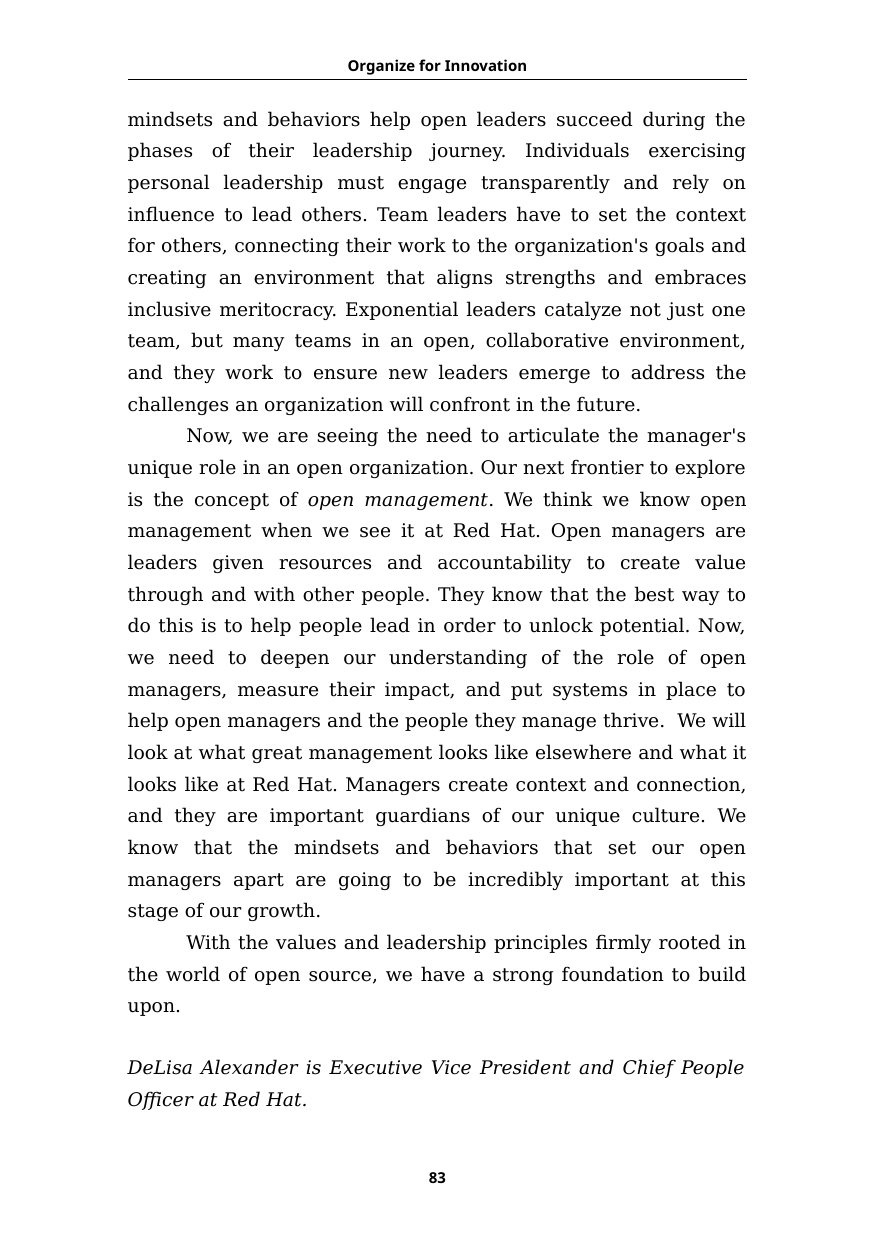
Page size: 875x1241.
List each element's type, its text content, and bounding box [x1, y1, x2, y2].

text mindsets and behaviors help open leaders succeed during the phases of their leadership journey. Individuals exercising personal leadership must engage transparently and rely on influence to lead others. Team leaders have to set the context for others, connecting their work to the organization's goals and creating an environment that aligns strengths and embraces inclusive meritocracy. Exponential leaders catalyze not just one team, but many teams in an open, collaborative environment, and they work to ensure new leaders emerge to address the challenges an organization will confront in the future. [127, 109, 747, 416]
text Now, we are seeing the need to articulate the manager's unique role in an open organization. Our next frontier to explore is the concept of open management. We think we know open management when we see it at Red Hat. Open managers are leaders given resources and accountability to create value through and with other people. They know that the best way to do this is to help people lead in order to unlock potential. Now, we need to deepen our understanding of the role of open managers, measure their impact, and put systems in place to help open managers and the people they manage thrive. We will look at what great management looks like elsewhere and what it looks like at Red Hat. Managers create context and connection, and they are important guardians of our unique culture. We know that the mindsets and behaviors that set our open managers apart are going to be incredibly important at this stage of our growth. [127, 425, 747, 922]
text With the values and leadership principles firmly rooted in the world of open source, we have a strong foundation to build upon. [127, 932, 747, 1017]
text DeLisa Alexander is Executive Vice President and Chief People Officer at Red Hat. [127, 1057, 747, 1111]
